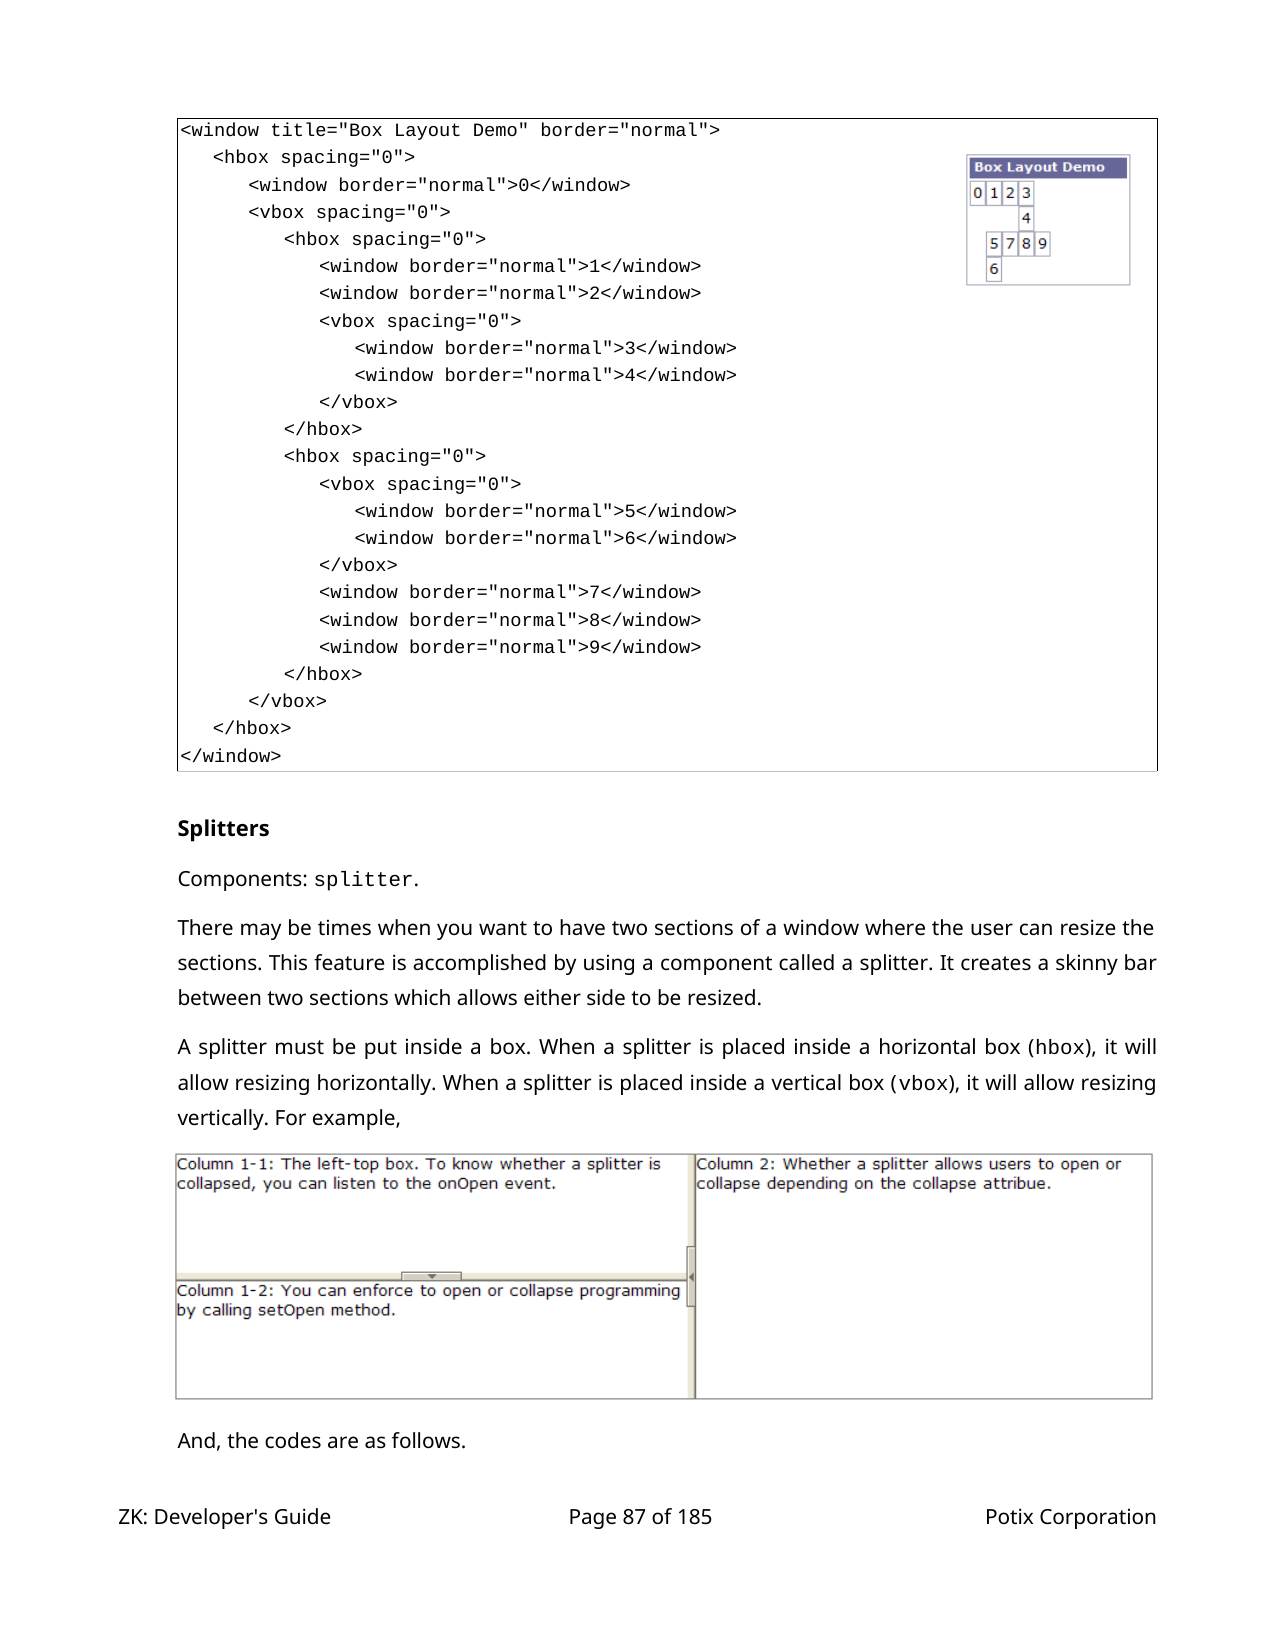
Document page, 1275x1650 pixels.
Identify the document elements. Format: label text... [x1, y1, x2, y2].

text <window border="normal">4</window> [178, 363, 1157, 387]
text <hbox spacing="0"> [178, 145, 1157, 169]
text </hbox> [178, 662, 1157, 686]
text <window border="normal">0</window> [178, 172, 964, 197]
text <window border="normal">5</window> [178, 499, 1157, 523]
text There may be times when you want to have two sections of a window where the user can resize the sections. This feature is accomplished by using a component called a splitter. It creates a skinny bar between two sections which allows either side to be resized. [177, 913, 1157, 1012]
text <window border="normal">2</window> [178, 281, 1157, 306]
text <window border="normal">6</window> [178, 526, 1157, 550]
text <window title="Box Layout Demo" border="normal"> [178, 119, 1157, 142]
text </vbox> [178, 689, 1157, 713]
text <window border="normal">9</window> [178, 635, 1157, 659]
text <window border="normal">8</window> [178, 607, 1157, 632]
text <window border="normal">7</window> [178, 580, 1157, 604]
text <hbox spacing="0"> [178, 444, 1157, 469]
text <vbox spacing="0"> [178, 472, 1157, 496]
text <vbox spacing="0"> [178, 308, 1157, 333]
text <vbox spacing="0"> [178, 200, 964, 224]
text A splitter must be put inside a box. When a splitter is placed inside a horizontal box (hbox), it will allow resizing horizontally. When a splitter is placed inside a vertical box (vbox), it will allow resizing vertically. For example, [177, 1032, 1157, 1132]
text </hbox> [178, 716, 1157, 741]
text <window border="normal">1</window> [178, 254, 964, 278]
text Components: splitter. [177, 864, 1157, 892]
text </vbox> [178, 390, 1157, 414]
text And, the codes are as follows. [177, 1402, 1157, 1455]
text <hbox spacing="0"> [178, 227, 964, 251]
picture [964, 152, 1133, 289]
text </hbox> [178, 417, 1157, 441]
text </window> [178, 743, 1157, 771]
text [1133, 227, 1157, 251]
text <window border="normal">3</window> [178, 336, 1157, 360]
text [1133, 200, 1157, 224]
text </vbox> [178, 553, 1157, 577]
subtitle Splitters [177, 813, 1157, 843]
picture [173, 1151, 1154, 1402]
